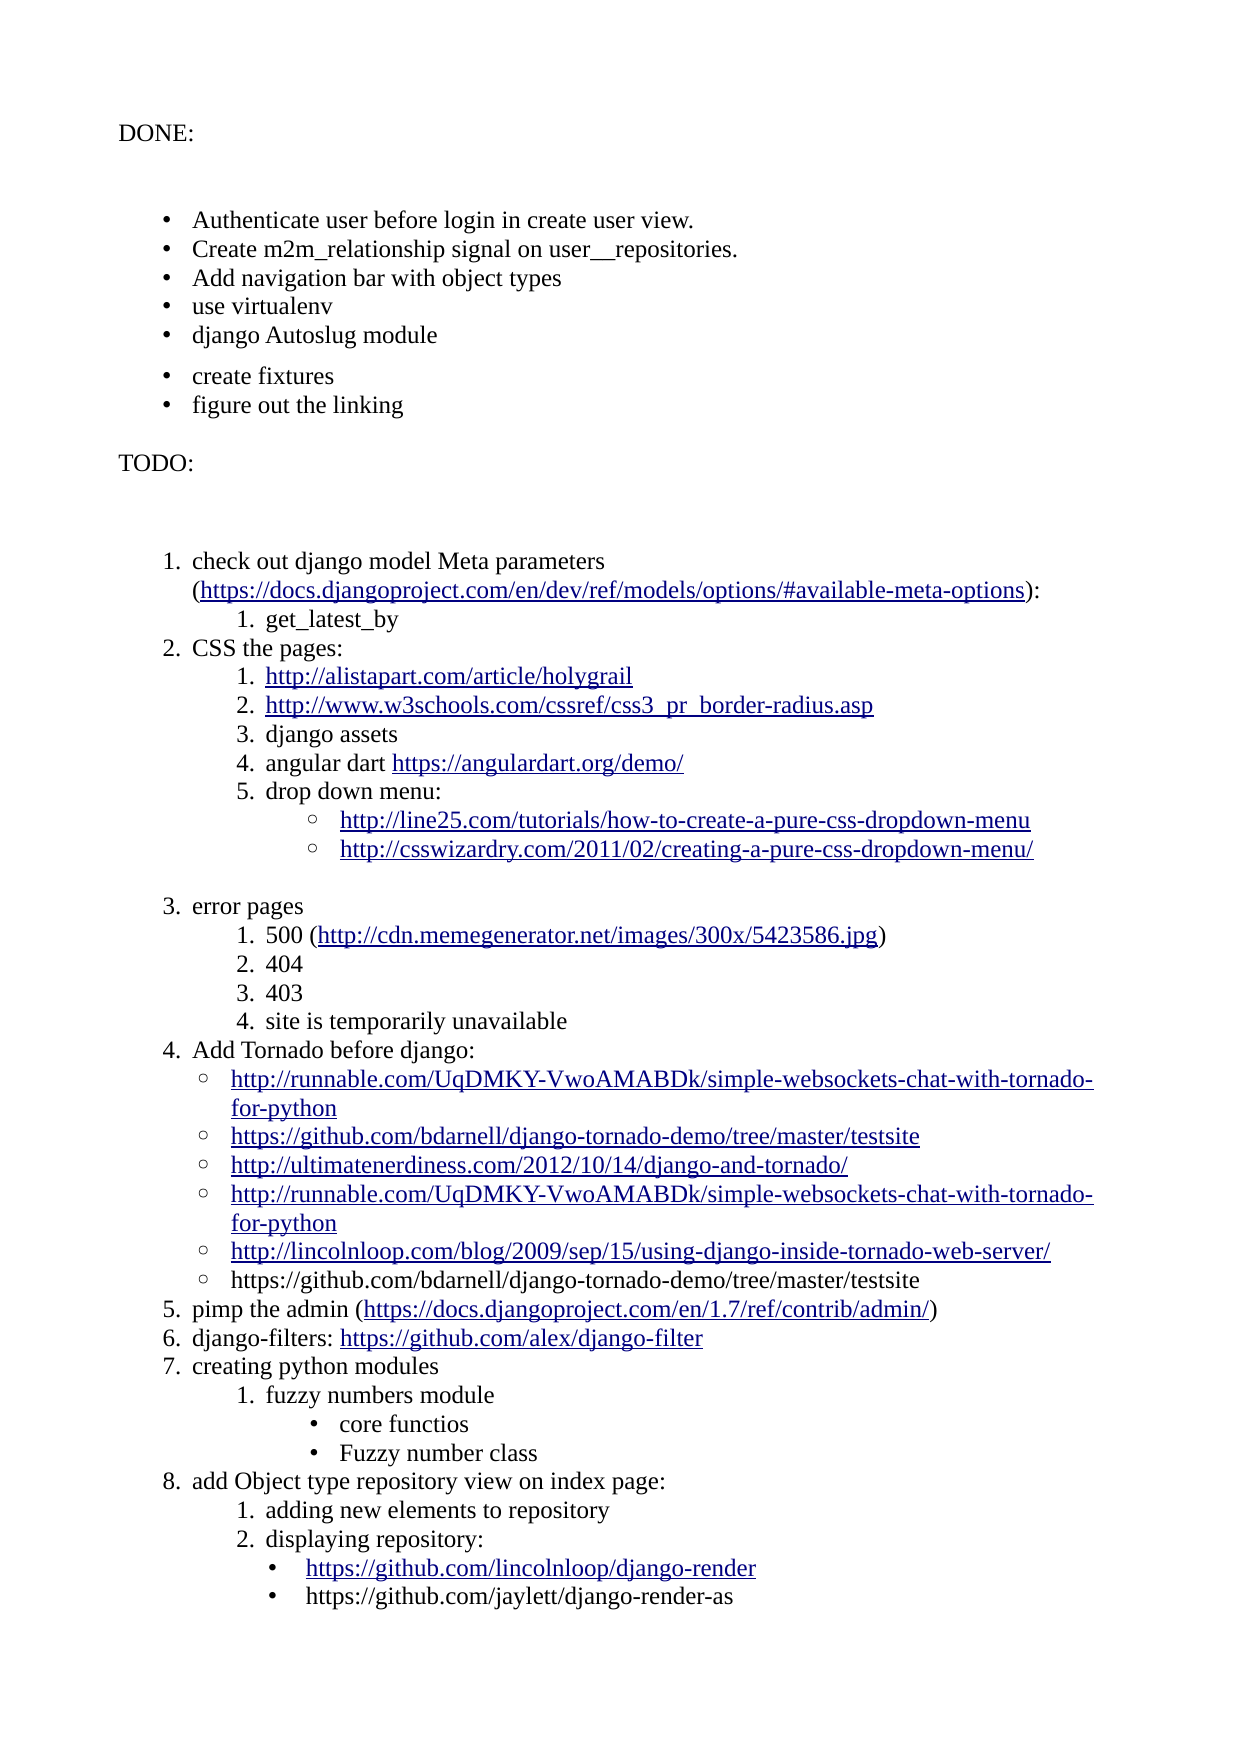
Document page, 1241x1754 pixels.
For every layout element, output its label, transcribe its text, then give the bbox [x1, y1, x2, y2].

list creating python modules [162, 1351, 1122, 1380]
list http://runnable.com/UqDMKY-VwoAMABDk/simple-websockets-chat-with-tornado-for-python [193, 1064, 1122, 1121]
list http://csswizardry.com/2011/02/creating-a-pure-css-dropdown-menu/ [302, 834, 1122, 863]
list 500 (http://cdn.memegenerator.net/images/300x/5423586.jpg) [236, 920, 1122, 949]
text DONE: [118, 118, 1122, 147]
list django assets [236, 719, 1122, 748]
list core functios [309, 1409, 1122, 1438]
list Fuzzy number class [309, 1438, 1122, 1466]
list Create m2m_relationship signal on user__repositories. [162, 234, 1122, 263]
list add Object type repository view on index page: [162, 1466, 1122, 1495]
list get_latest_by [236, 604, 1122, 633]
list 404 [236, 949, 1122, 978]
list Add navigation bar with object types [162, 263, 1122, 291]
list angular dart https://angulardart.org/demo/ [236, 748, 1122, 776]
list http://lincolnloop.com/blog/2009/sep/15/using-django-inside-tornado-web-server/ [193, 1236, 1122, 1265]
list http://ultimatenerdiness.com/2012/10/14/django-and-tornado/ [193, 1150, 1122, 1179]
list adding new elements to repository [236, 1495, 1122, 1524]
list 403 [236, 978, 1122, 1006]
list http://runnable.com/UqDMKY-VwoAMABDk/simple-websockets-chat-with-tornado-for-python [193, 1179, 1122, 1236]
list check out django model Meta parameters (https://docs.djangoproject.com/en/dev/ref/models/options/#available-meta-options): [162, 546, 1122, 604]
text TODO: [118, 419, 1122, 476]
list https://github.com/jaylett/django-render-as [268, 1581, 1122, 1610]
list error pages [162, 891, 1122, 920]
list CSS the pages: [162, 633, 1122, 661]
list https://github.com/bdarnell/django-tornado-demo/tree/master/testsite [193, 1265, 1122, 1294]
list figure out the linking [162, 390, 1122, 419]
list django-filters: https://github.com/alex/django-filter [162, 1323, 1122, 1351]
list pimp the admin (https://docs.djangoproject.com/en/1.7/ref/contrib/admin/) [162, 1294, 1122, 1323]
list Add Tornado before django: [162, 1035, 1122, 1064]
list drop down menu: [236, 776, 1122, 805]
list Authenticate user before login in create user view. [162, 205, 1122, 234]
list use virtualenv [162, 291, 1122, 320]
list http://www.w3schools.com/cssref/css3_pr_border-radius.asp [236, 690, 1122, 719]
list http://alistapart.com/article/holygrail [236, 661, 1122, 690]
list site is temporarily unavailable [236, 1006, 1122, 1035]
list django Autoslug module [162, 320, 1122, 349]
list https://github.com/lincolnloop/django-render [268, 1553, 1122, 1581]
list displaying repository: [236, 1524, 1122, 1553]
list create fixtures [162, 361, 1122, 390]
list fuzzy numbers module [236, 1380, 1122, 1409]
list https://github.com/bdarnell/django-tornado-demo/tree/master/testsite [193, 1121, 1122, 1150]
list http://line25.com/tutorials/how-to-create-a-pure-css-dropdown-menu [302, 805, 1122, 834]
